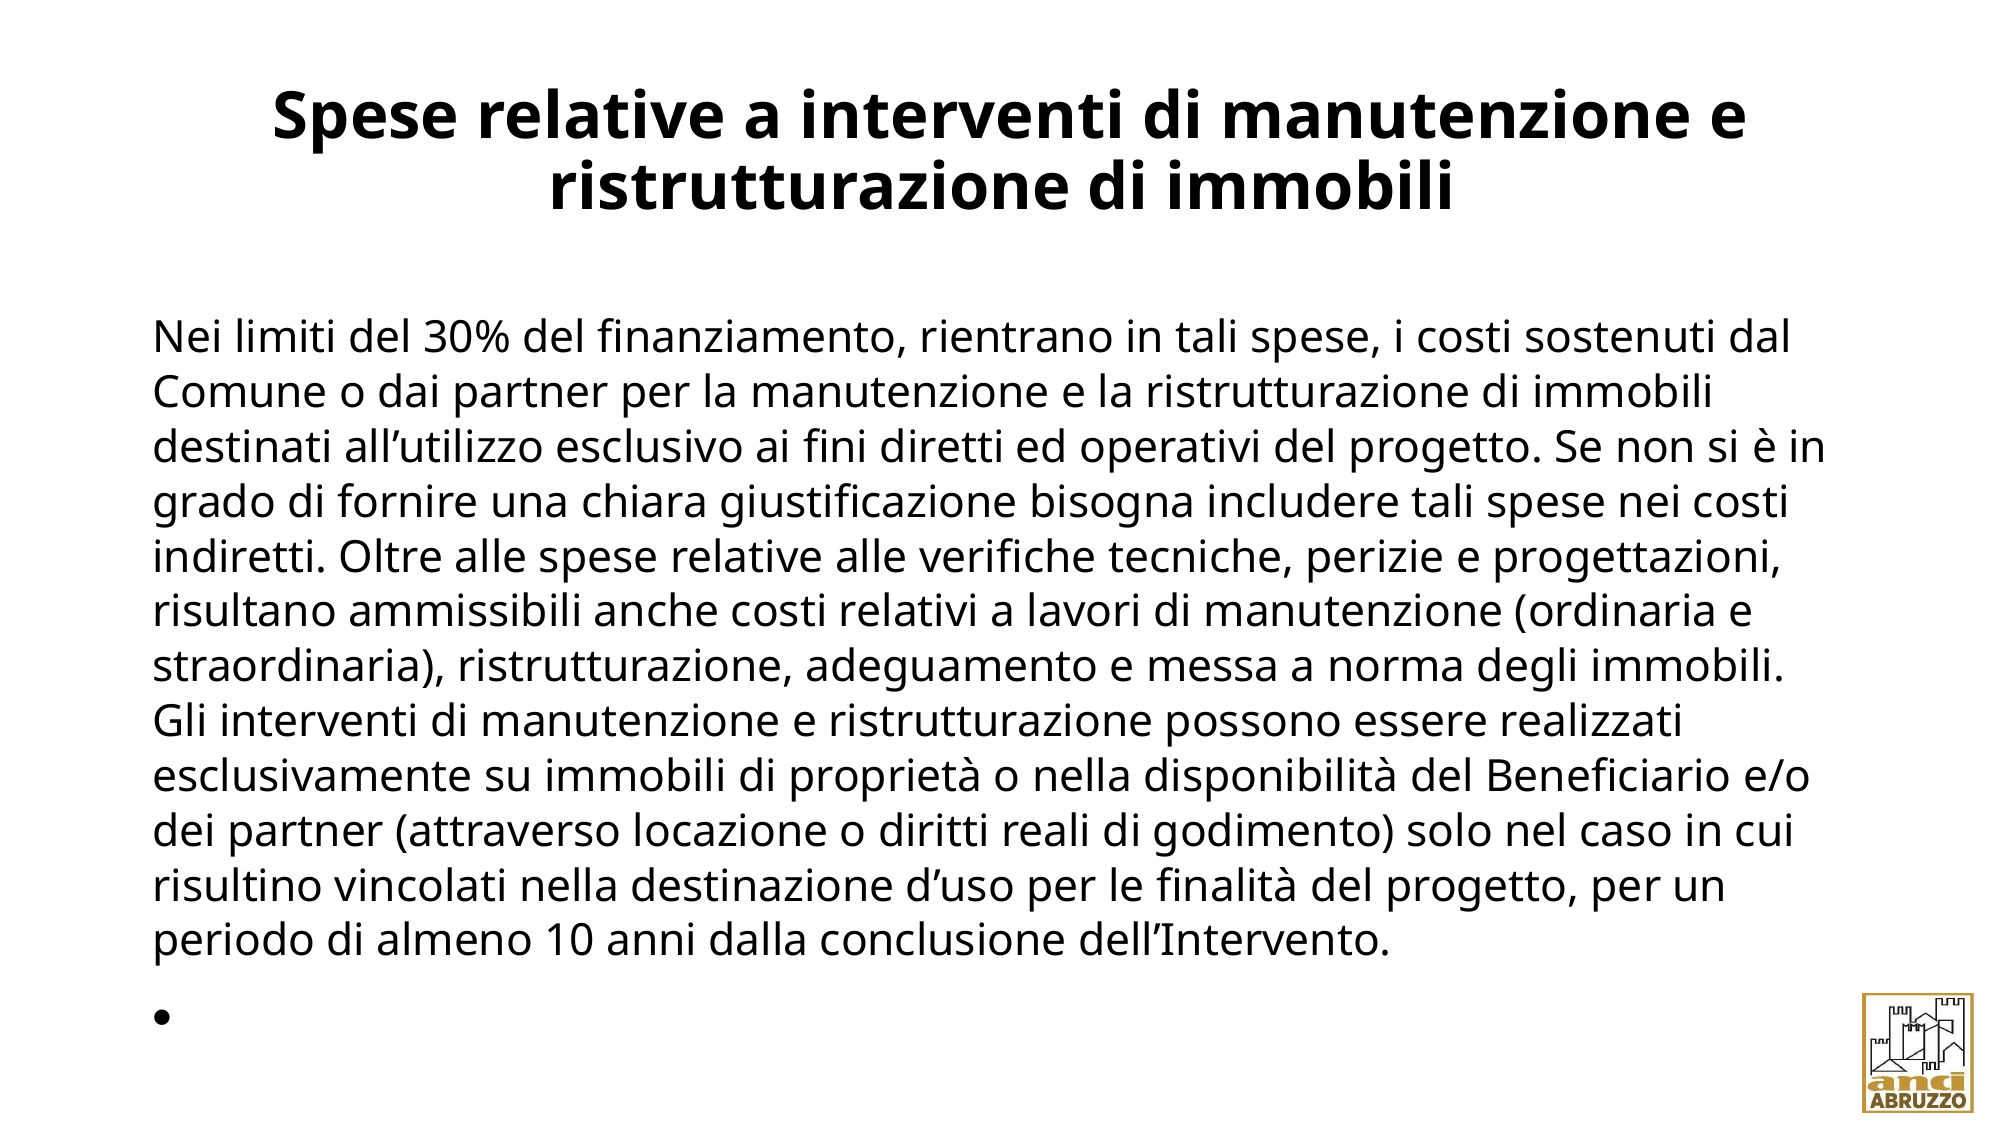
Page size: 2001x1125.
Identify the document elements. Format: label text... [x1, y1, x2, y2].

title Spese relative a interventi di manutenzione e ristrutturazione di immobili [159, 74, 1863, 278]
list Nei limiti del 30% del finanziamento, rientrano in tali spese, i costi sostenuti dal Comune o dai partner per la manutenzione e la ristrutturazione di immobili destinati all’utilizzo esclusivo ai fini diretti ed operativi del progetto. Se non si è in grado di fornire una chiara giustificazione bisogna includere tali spese nei costi indiretti. Oltre alle spese relative alle verifiche tecniche, perizie e progettazioni, risultano ammissibili anche costi relativi a lavori di manutenzione (ordinaria e straordinaria), ristrutturazione, adeguamento e messa a norma degli immobili. Gli interventi di manutenzione e ristrutturazione possono essere realizzati esclusivamente su immobili di proprietà o nella disponibilità del Beneficiario e/o dei partner (attraverso locazione o diritti reali di godimento) solo nel caso in cui risultino vincolati nella destinazione d’uso per le finalità del progetto, per un periodo di almeno 10 anni dalla conclusione dell’Intervento. [137, 299, 1863, 1014]
